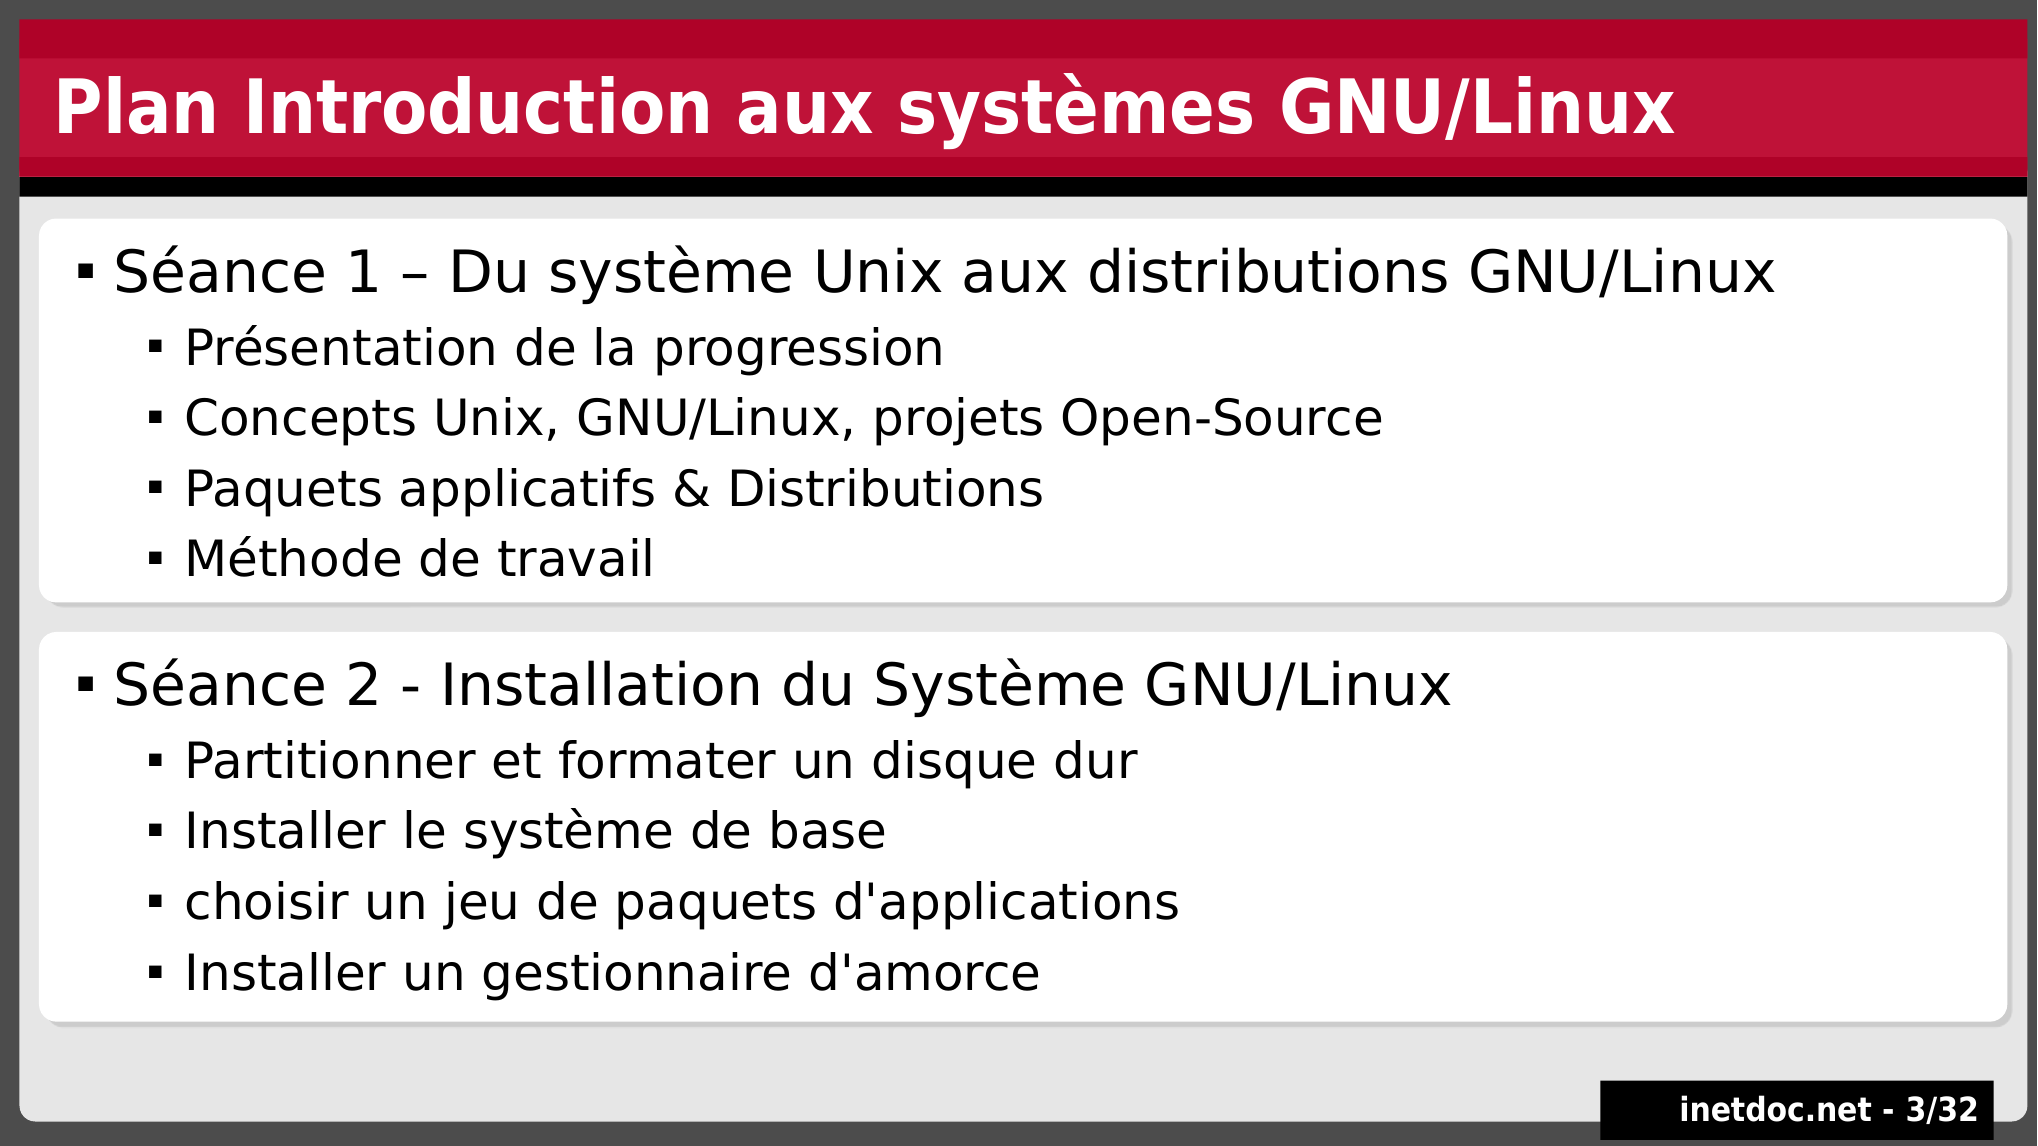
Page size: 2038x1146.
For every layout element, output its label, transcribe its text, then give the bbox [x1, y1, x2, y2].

text_box Séance 1 – Du système Unix aux distributions GNU/Linux Présentation de la progression Concepts Unix, GNU/Linux, projets Open-Source Paquets applicatifs & Distributions Méthode de travail [38, 218, 2008, 603]
text_box [19, 19, 2028, 59]
text_box [19, 157, 2028, 1122]
text_box inetdoc.net - <numéro>/32 [1600, 1080, 1994, 1140]
text_box Séance 2 - Installation du Système GNU/Linux Partitionner et formater un disque dur Installer le système de base choisir un jeu de paquets d'applications Installer un gestionnaire d'amorce [38, 631, 2008, 1022]
text_box Plan Introduction aux systèmes GNU/Linux [19, 59, 2028, 157]
